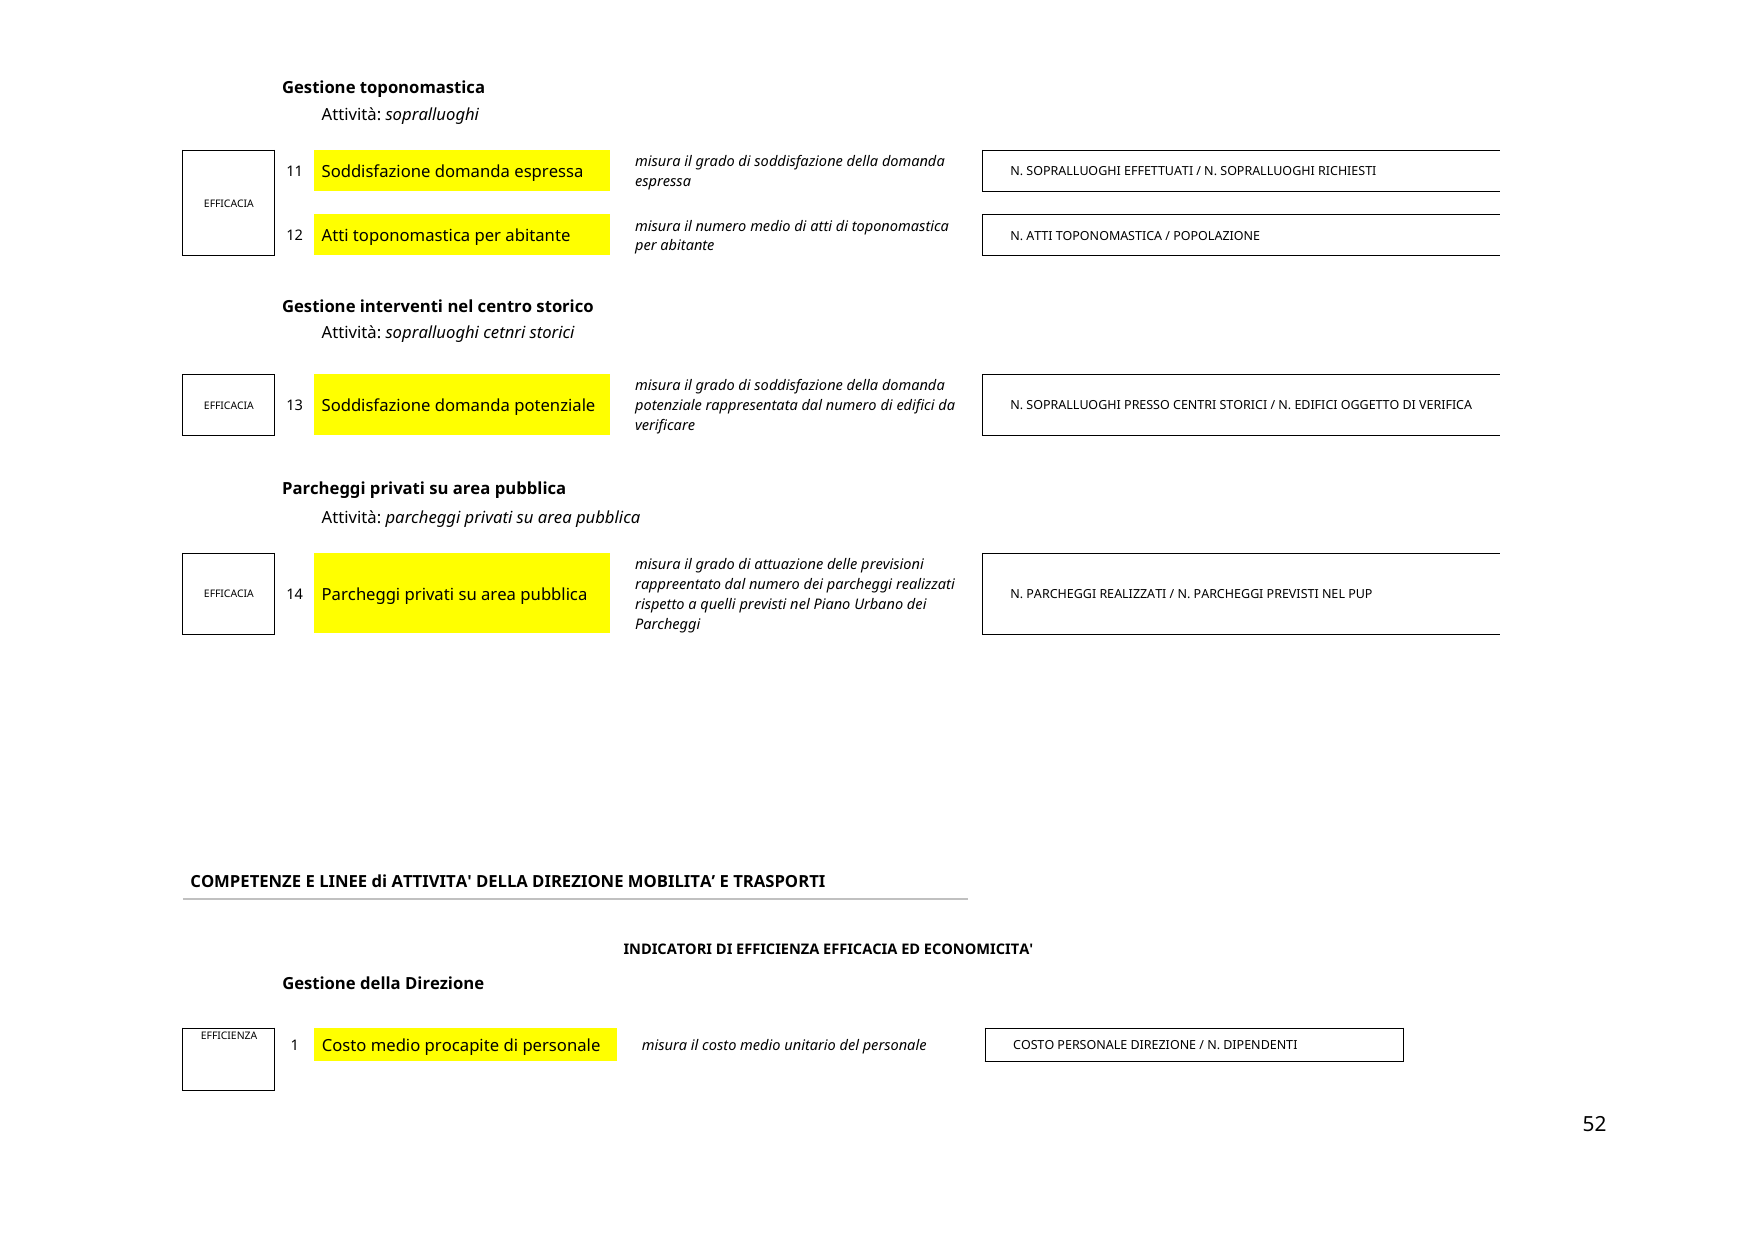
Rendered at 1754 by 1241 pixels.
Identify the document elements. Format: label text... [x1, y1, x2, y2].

table_cell EFFICACIA [183, 151, 274, 255]
table_cell [1006, 898, 1382, 930]
table_cell [1006, 999, 1382, 1027]
table_cell [183, 968, 275, 999]
table_cell [634, 999, 968, 1027]
table_cell EFFICACIA [183, 375, 274, 435]
table_cell [968, 898, 985, 930]
table_cell N. SOPRALLUOGHI EFFETTUATI / N. SOPRALLUOGHI RICHIESTI [1003, 151, 1499, 191]
table_cell 1 [275, 1028, 314, 1061]
table_cell [610, 127, 628, 150]
table_cell [610, 374, 628, 435]
table_header [968, 865, 985, 897]
table_cell misura il costo medio unitario del personale [634, 1028, 968, 1061]
table_cell [183, 293, 274, 319]
table_cell [183, 999, 275, 1027]
table_cell [983, 127, 1003, 150]
table_cell [983, 375, 1003, 435]
table_cell [628, 255, 966, 293]
table_cell [966, 346, 983, 374]
table_cell [610, 553, 628, 633]
table_cell [983, 256, 1003, 293]
table_cell [966, 435, 983, 472]
table_cell INDICATORI DI EFFICIENZA EFFICACIA ED ECONOMICITA' [275, 930, 1382, 968]
table_cell misura il grado di soddisfazione della domanda potenziale rappresentata dal numero di edifici da verificare [628, 374, 966, 435]
table_cell [1382, 1062, 1404, 1090]
table_cell [314, 1061, 617, 1090]
table_cell [983, 436, 1003, 472]
table_cell Parcheggi privati su area pubblica [314, 553, 610, 633]
table_cell [275, 255, 314, 293]
table_cell [617, 999, 634, 1027]
table_cell [610, 346, 628, 374]
table_cell [183, 900, 275, 930]
table_cell 11 [275, 150, 314, 191]
table_cell [983, 151, 1003, 191]
table_cell N. SOPRALLUOGHI PRESSO CENTRI STORICI / N. EDIFICI OGGETTO DI VERIFICA [1003, 375, 1499, 435]
table_cell [634, 900, 968, 930]
table_cell [1382, 898, 1404, 930]
table_header COMPETENZE E LINEE di ATTIVITA' DELLA DIREZIONE MOBILITA’ E TRASPORTI [183, 865, 968, 897]
table_cell [966, 191, 983, 214]
table_cell [314, 191, 610, 214]
table_cell misura il grado di attuazione delle previsioni rappreentato dal numero dei parcheggi realizzati rispetto a quelli previsti nel Piano Urbano dei Parcheggi [628, 553, 966, 633]
table_cell [275, 530, 314, 553]
table_cell [610, 530, 628, 553]
table_header [1006, 865, 1382, 897]
table_cell [628, 346, 966, 374]
table_cell [634, 1061, 968, 1090]
table_cell [275, 100, 314, 127]
table_cell [628, 127, 966, 150]
table_cell [966, 530, 983, 553]
table_cell EFFICIENZA [183, 1029, 274, 1090]
table_cell [986, 1029, 1006, 1061]
table_cell [983, 554, 1003, 633]
table_cell [314, 530, 610, 553]
table_cell [1003, 127, 1499, 150]
table_cell [183, 473, 274, 504]
table_cell [1382, 930, 1404, 968]
table_cell 13 [275, 374, 314, 435]
table_cell [183, 436, 274, 472]
table_cell Attività: parcheggi privati su area pubblica [314, 504, 1499, 530]
table_cell [314, 435, 610, 472]
table_cell [968, 1028, 985, 1061]
table_cell [610, 191, 628, 214]
table_cell [183, 530, 274, 553]
table_cell [314, 255, 610, 293]
table_cell [966, 553, 982, 633]
table_cell [628, 435, 966, 472]
table_cell Soddisfazione domanda espressa [314, 150, 610, 191]
table_cell Soddisfazione domanda potenziale [314, 374, 610, 435]
table_cell [985, 999, 1006, 1027]
table_cell Gestione interventi nel centro storico [275, 293, 1499, 319]
table_cell [985, 898, 1006, 930]
table_cell [966, 255, 983, 293]
table_cell misura il numero medio di atti di toponomastica per abitante [628, 214, 966, 255]
table_cell [610, 214, 628, 255]
table_cell [183, 319, 274, 346]
table_cell [983, 215, 1003, 255]
table_cell [275, 346, 314, 374]
table_cell [275, 1061, 314, 1090]
table_cell Atti toponomastica per abitante [314, 214, 610, 255]
table_cell [183, 256, 274, 293]
table_cell N. ATTI TOPONOMASTICA / POPOLAZIONE [1003, 215, 1499, 255]
table_cell [968, 999, 985, 1027]
table_cell 14 [275, 553, 314, 633]
table_cell Costo medio procapite di personale [314, 1028, 617, 1061]
table_cell [275, 127, 314, 150]
table_cell [275, 900, 314, 930]
table_cell [1003, 256, 1499, 293]
table_cell [985, 1062, 1006, 1090]
table_cell [1003, 530, 1499, 553]
table_cell [1382, 999, 1404, 1027]
table_cell [183, 74, 274, 100]
table_cell [610, 255, 628, 293]
table_cell [617, 900, 634, 930]
table_cell [610, 435, 628, 472]
table_cell [968, 1061, 985, 1090]
table_cell N. PARCHEGGI REALIZZATI / N. PARCHEGGI PREVISTI NEL PUP [1003, 554, 1499, 633]
table_cell [1382, 968, 1404, 999]
table_cell [314, 900, 617, 930]
table_cell [183, 127, 274, 150]
table_cell Parcheggi privati su area pubblica [275, 473, 1499, 504]
table_cell [314, 346, 610, 374]
table_cell [983, 530, 1003, 553]
table_cell [183, 930, 275, 968]
table_cell [983, 346, 1003, 374]
table_cell [617, 1028, 634, 1061]
table_header [1382, 865, 1404, 897]
table_cell [983, 192, 1003, 214]
table_cell Attività: sopralluoghi cetnri storici [314, 319, 1499, 346]
table_cell [314, 999, 617, 1027]
table_cell [1003, 436, 1499, 472]
table_cell [966, 214, 982, 255]
table_cell COSTO PERSONALE DIREZIONE / N. DIPENDENTI [1006, 1029, 1382, 1061]
table_cell [1003, 192, 1499, 214]
table_cell [275, 191, 314, 214]
table_cell [183, 100, 274, 127]
table_cell EFFICACIA [183, 554, 274, 633]
table_header [985, 865, 1006, 897]
table_cell [275, 504, 314, 530]
table_cell [275, 999, 314, 1027]
table_cell [275, 435, 314, 472]
table_cell 12 [275, 214, 314, 255]
table_cell Gestione della Direzione [275, 968, 1382, 999]
table_cell Gestione toponomastica [275, 74, 1499, 100]
table_cell [966, 374, 982, 435]
table_cell misura il grado di soddisfazione della domanda espressa [628, 150, 966, 191]
table_cell Attività: sopralluoghi [314, 100, 1499, 127]
table_cell [314, 127, 610, 150]
table_cell [1382, 1029, 1403, 1061]
table_cell [628, 191, 966, 214]
table_cell [610, 150, 628, 191]
table_cell [1003, 346, 1499, 374]
table_cell [628, 530, 966, 553]
table_cell [617, 1061, 634, 1090]
table_cell [966, 150, 982, 191]
table_cell [1006, 1062, 1382, 1090]
table_cell [183, 504, 274, 530]
table_cell [183, 346, 274, 374]
table_cell [966, 127, 983, 150]
table_cell [275, 319, 314, 346]
